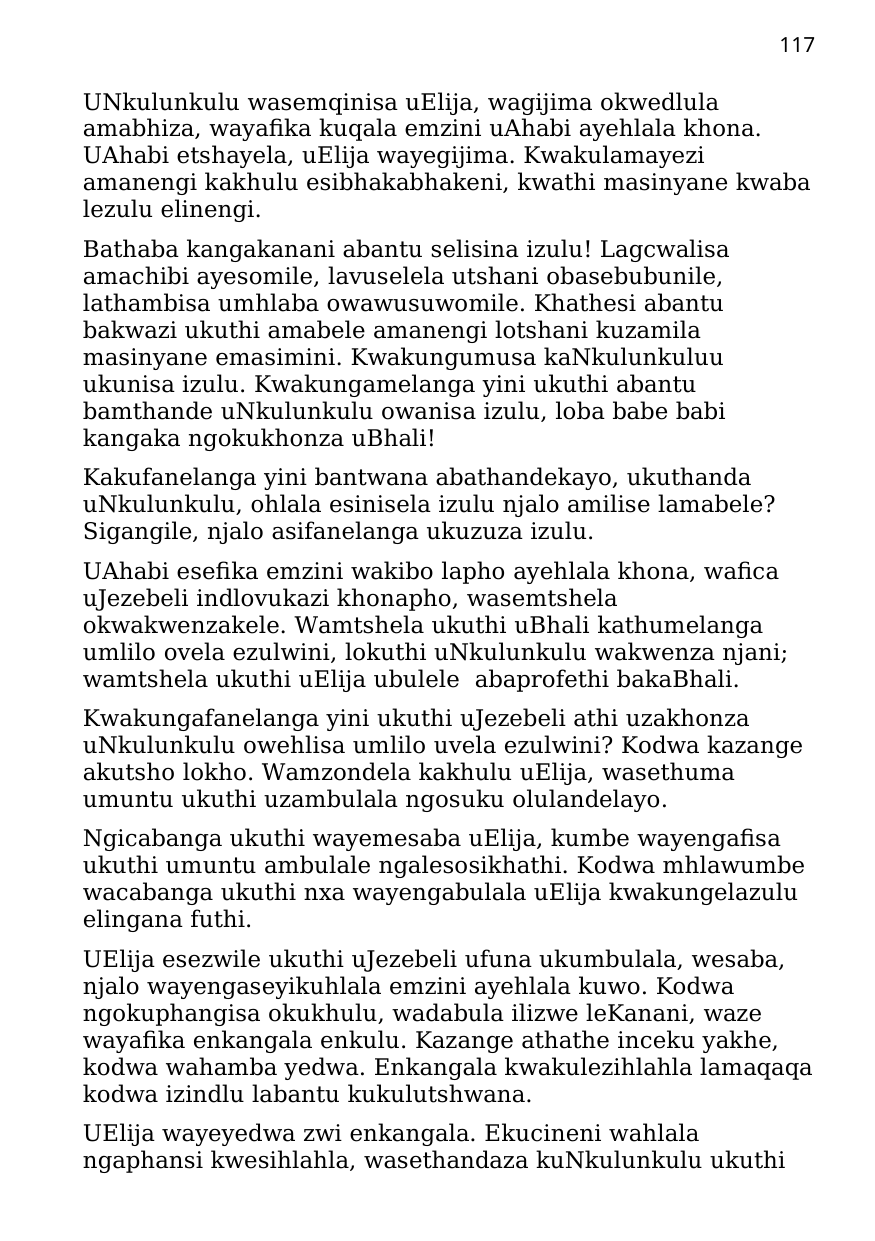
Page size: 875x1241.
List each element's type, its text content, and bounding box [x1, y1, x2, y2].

text Bathaba kangakanani abantu selisina izulu! Lagcwalisa amachibi ayesomile, lavuselela utshani obasebubunile, lathambisa umhlaba owawusuwomile. Khathesi abantu bakwazi ukuthi amabele amanengi lotshani kuzamila masinyane emasimini. Kwakungumusa kaNkulunkuluu ukunisa izulu. Kwakungamelanga yini ukuthi abantu bamthande uNkulunkulu owanisa izulu, loba babe babi kangaka ngokukhonza uBhali! [83, 236, 815, 452]
text UElija esezwile ukuthi uJezebeli ufuna ukumbulala, wesaba, njalo wayengaseyikuhlala emzini ayehlala kuwo. Kodwa ngokuphangisa okukhulu, wadabula ilizwe leKanani, waze wayafika enkangala enkulu. Kazange athathe inceku yakhe, kodwa wahamba yedwa. Enkangala kwakulezihlahla lamaqaqa kodwa izindlu labantu kukulutshwana. [83, 946, 815, 1108]
text Kwakungafanelanga yini ukuthi uJezebeli athi uzakhonza uNkulunkulu owehlisa umlilo uvela ezulwini? Kodwa kazange akutsho lokho. Wamzondela kakhulu uElija, wasethuma umuntu ukuthi uzambulala ngosuku olulandelayo. [83, 705, 815, 813]
text UAhabi esefika emzini wakibo lapho ayehlala khona, wafica uJezebeli indlovukazi khonapho, wasemtshela okwakwenzakele. Wamtshela ukuthi uBhali kathumelanga umlilo ovela ezulwini, lokuthi uNkulunkulu wakwenza njani; wamtshela ukuthi uElija ubulele abaprofethi bakaBhali. [83, 558, 815, 692]
text Kakufanelanga yini bantwana abathandekayo, ukuthanda uNkulunkulu, ohlala esinisela izulu njalo amilise lamabele? Sigangile, njalo asifanelanga ukuzuza izulu. [83, 464, 815, 545]
text UElija wayeyedwa zwi enkangala. Ekucineni wahlala ngaphansi kwesihlahla, wasethandaza kuNkulunkulu ukuthi [83, 1120, 815, 1174]
text Ngicabanga ukuthi wayemesaba uElija, kumbe wayengafisa ukuthi umuntu ambulale ngalesosikhathi. Kodwa mhlawumbe wacabanga ukuthi nxa wayengabulala uElija kwakungelazulu elingana futhi. [83, 825, 815, 933]
text UNkulunkulu wasemqinisa uElija, wagijima okwedlula amabhiza, wayafika kuqala emzini uAhabi ayehlala khona. UAhabi etshayela, uElija wayegijima. Kwakulamayezi amanengi kakhulu esibhakabhakeni, kwathi masinyane kwaba lezulu elinengi. [83, 88, 815, 223]
